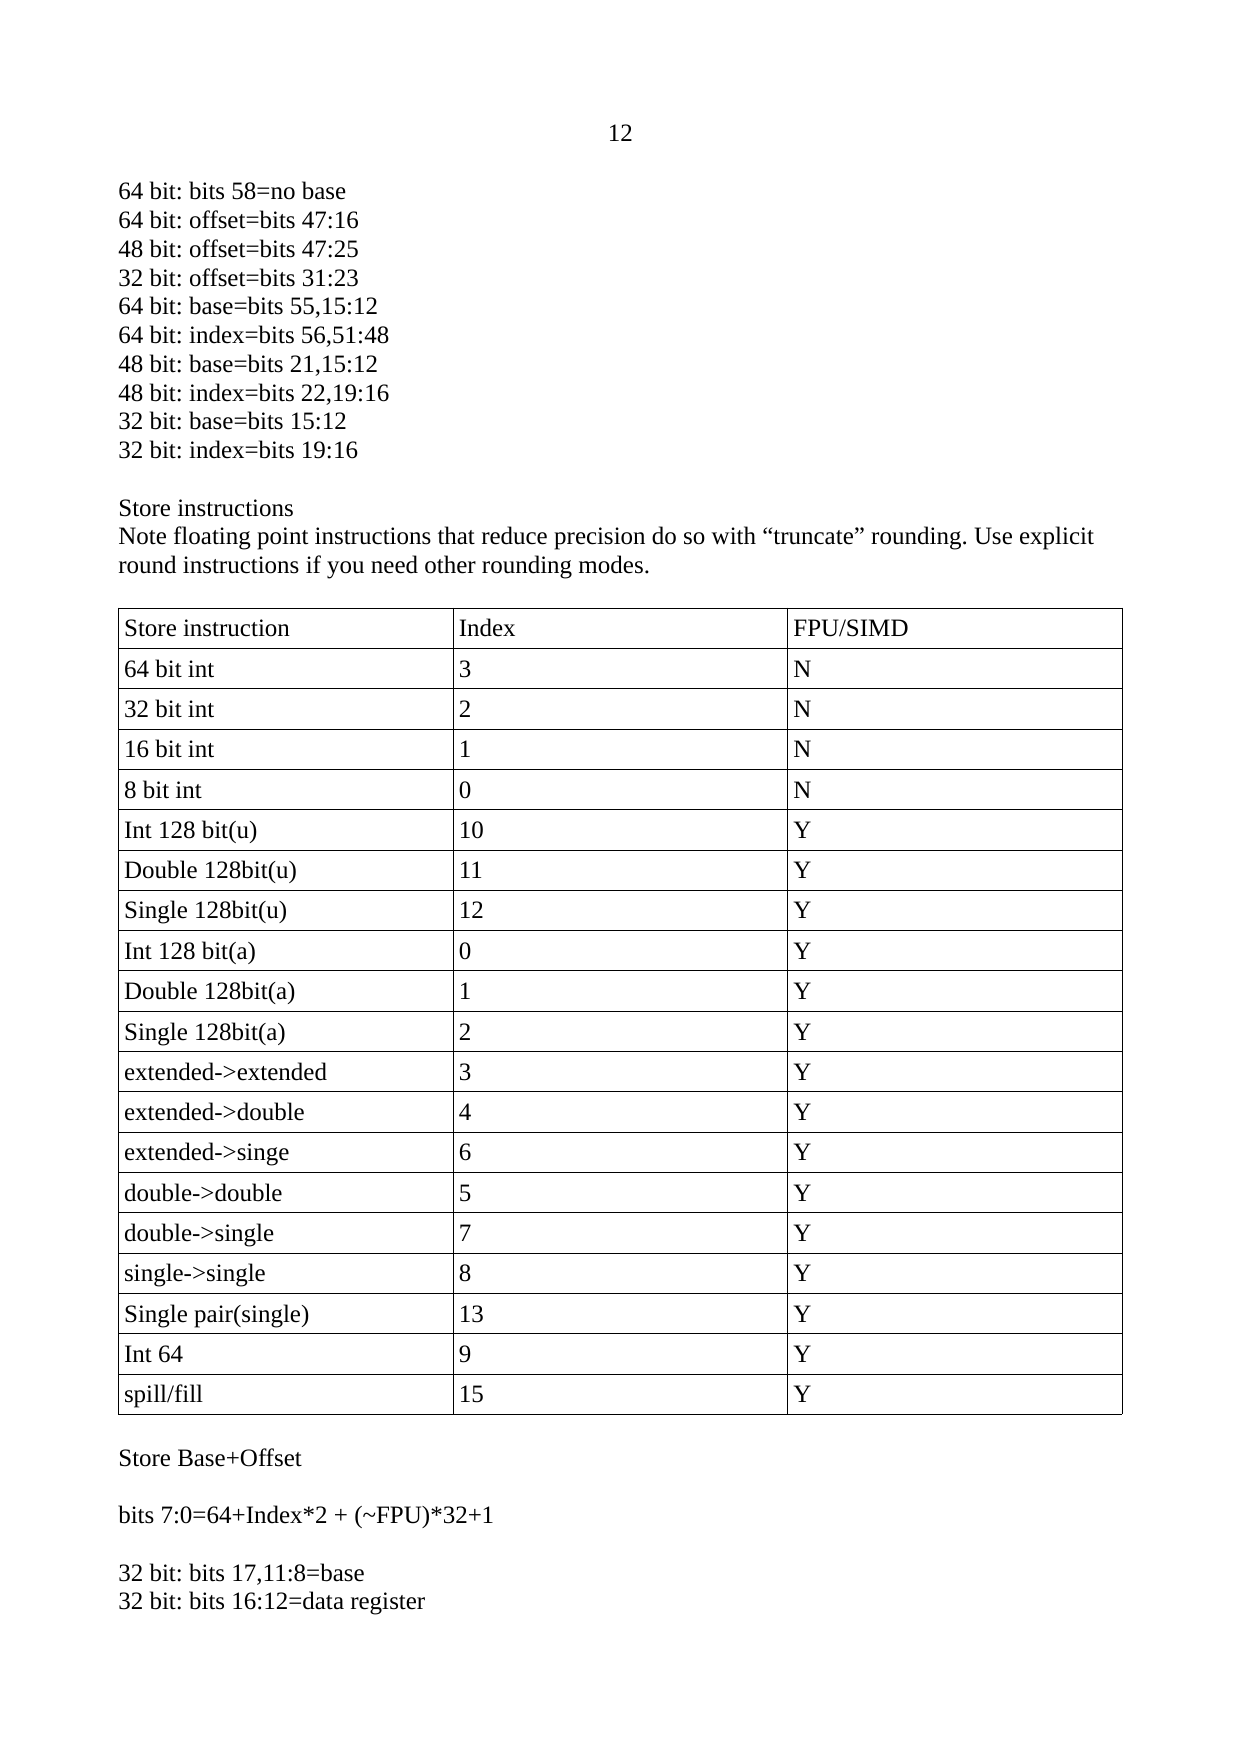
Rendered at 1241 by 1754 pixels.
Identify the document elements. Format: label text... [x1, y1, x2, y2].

text 32 bit: bits 17,11:8=base [118, 1558, 1122, 1586]
table_cell Y [788, 971, 1122, 1011]
table_cell Y [788, 1052, 1122, 1091]
table_cell 2 [454, 689, 787, 728]
table_cell 2 [454, 1012, 787, 1051]
table_cell Y [788, 851, 1122, 890]
text Store Base+Offset [118, 1443, 1122, 1471]
table_cell N [788, 649, 1122, 688]
text 48 bit: offset=bits 47:25 [118, 234, 1122, 263]
text 64 bit: offset=bits 47:16 [118, 205, 1122, 234]
table_header Index [454, 609, 787, 648]
table_cell 0 [454, 931, 787, 970]
table_cell 9 [454, 1334, 787, 1373]
table_cell 8 [454, 1254, 787, 1293]
table_cell 16 bit int [119, 730, 453, 769]
table_cell Y [788, 1334, 1122, 1373]
table_cell 12 [454, 891, 787, 930]
text 32 bit: offset=bits 31:23 [118, 263, 1122, 291]
table_cell Single 128bit(u) [119, 891, 453, 930]
table_cell Int 128 bit(u) [119, 810, 453, 849]
table_cell 5 [454, 1173, 787, 1212]
table_cell Double 128bit(u) [119, 851, 453, 890]
table_cell Y [788, 1254, 1122, 1293]
text 48 bit: base=bits 21,15:12 [118, 349, 1122, 378]
text 32 bit: index=bits 19:16 [118, 435, 1122, 464]
table_cell Y [788, 1213, 1122, 1253]
table_cell 13 [454, 1294, 787, 1333]
table_cell Y [788, 810, 1122, 849]
text 32 bit: bits 16:12=data register [118, 1586, 1122, 1615]
table_cell extended->extended [119, 1052, 453, 1091]
text 64 bit: index=bits 56,51:48 [118, 320, 1122, 349]
table_cell Y [788, 1173, 1122, 1212]
table_cell Y [788, 1375, 1122, 1414]
table_cell Y [788, 1012, 1122, 1051]
text 32 bit: base=bits 15:12 [118, 406, 1122, 435]
table_cell 11 [454, 851, 787, 890]
table_cell double->double [119, 1173, 453, 1212]
table_cell single->single [119, 1254, 453, 1293]
table_cell 1 [454, 730, 787, 769]
table_cell Y [788, 1092, 1122, 1132]
table_cell 15 [454, 1375, 787, 1414]
table_cell 8 bit int [119, 770, 453, 809]
table_cell Single 128bit(a) [119, 1012, 453, 1051]
table_cell N [788, 770, 1122, 809]
text bits 7:0=64+Index*2 + (~FPU)*32+1 [118, 1500, 1122, 1529]
table_cell 10 [454, 810, 787, 849]
table_cell spill/fill [119, 1375, 453, 1414]
table_cell Y [788, 1133, 1122, 1172]
table_cell Y [788, 1294, 1122, 1333]
table_cell extended->singe [119, 1133, 453, 1172]
table_cell 6 [454, 1133, 787, 1172]
table_cell N [788, 689, 1122, 728]
text 48 bit: index=bits 22,19:16 [118, 378, 1122, 406]
table_cell Int 128 bit(a) [119, 931, 453, 970]
table_cell 32 bit int [119, 689, 453, 728]
table_cell N [788, 730, 1122, 769]
table_cell 3 [454, 1052, 787, 1091]
table_cell 64 bit int [119, 649, 453, 688]
table_cell 3 [454, 649, 787, 688]
table_cell Single pair(single) [119, 1294, 453, 1333]
table_header FPU/SIMD [788, 609, 1122, 648]
table_cell Int 64 [119, 1334, 453, 1373]
text 64 bit: base=bits 55,15:12 [118, 291, 1122, 320]
table_cell double->single [119, 1213, 453, 1253]
text Note floating point instructions that reduce precision do so with “truncate” rounding. Use explicit round instructions if you need other rounding modes. [118, 521, 1122, 579]
table_cell Double 128bit(a) [119, 971, 453, 1011]
table_header Store instruction [119, 609, 453, 648]
table_cell 4 [454, 1092, 787, 1132]
table_cell extended->double [119, 1092, 453, 1132]
table_cell Y [788, 891, 1122, 930]
text Store instructions [118, 493, 1122, 521]
table_cell 7 [454, 1213, 787, 1253]
table_cell 0 [454, 770, 787, 809]
table_cell 1 [454, 971, 787, 1011]
table_cell Y [788, 931, 1122, 970]
text 64 bit: bits 58=no base [118, 176, 1122, 205]
